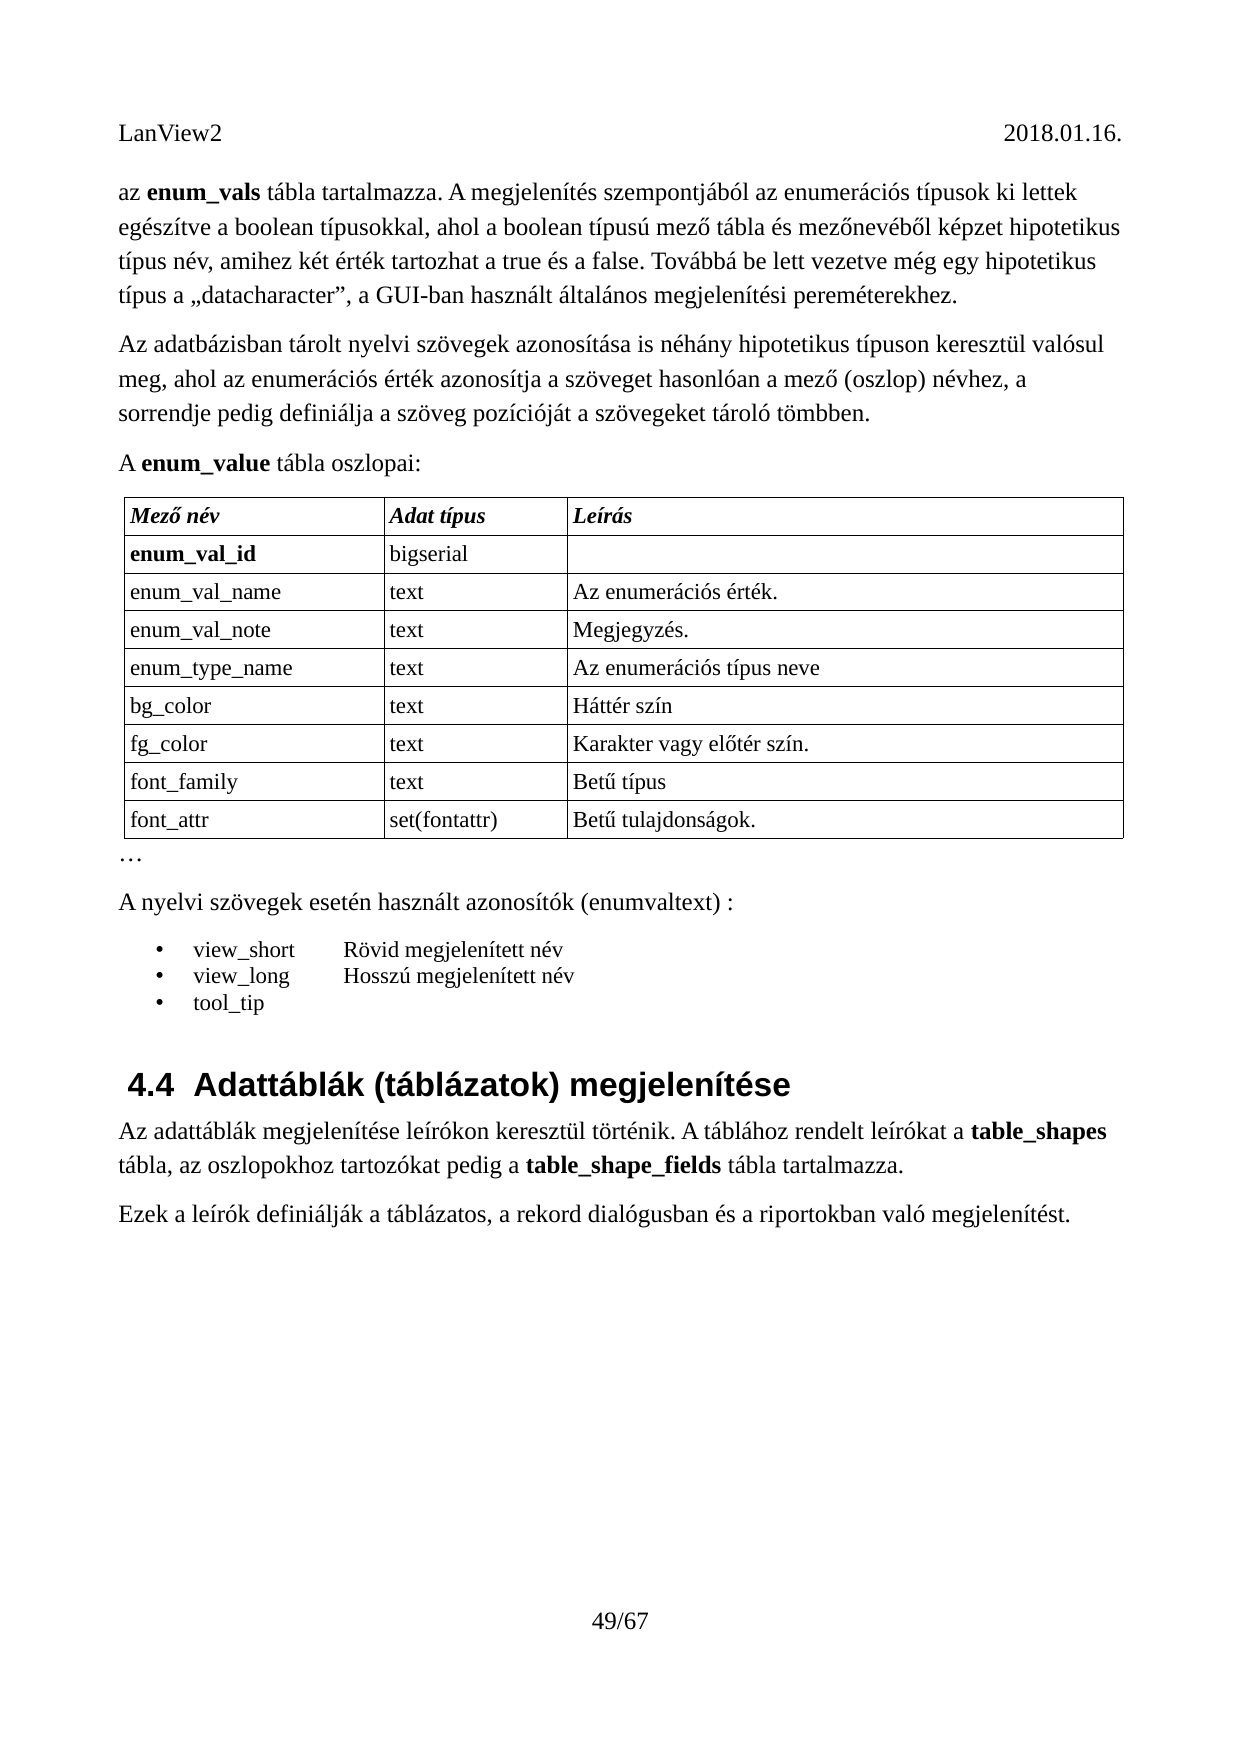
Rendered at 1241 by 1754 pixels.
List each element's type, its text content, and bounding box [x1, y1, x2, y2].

table_cell bigserial [385, 536, 567, 572]
table_cell Az enumerációs érték. [568, 574, 1123, 610]
table_cell text [385, 574, 567, 610]
table_cell Háttér szín [568, 687, 1123, 724]
text A nyelvi szövegek esetén használt azonosítók (enumvaltext) : [118, 887, 1122, 916]
text Ezek a leírók definiálják a táblázatos, a rekord dialógusban és a riportokban való megjelenítést. [118, 1199, 1122, 1228]
table_cell Az enumerációs típus neve [568, 649, 1123, 686]
table_header Adat típus [385, 498, 567, 534]
table_cell enum_val_name [125, 574, 384, 610]
text Az adattáblák megjelenítése leírókon keresztül történik. A táblához rendelt leírókat a table_shapes tábla, az oszlopokhoz tartozókat pedig a table_shape_fields tábla tartalmazza. [118, 1116, 1122, 1179]
text Az adatbázisban tárolt nyelvi szövegek azonosítása is néhány hipotetikus típuson keresztül valósul meg, ahol az enumerációs érték azonosítja a szöveget hasonlóan a mező (oszlop) névhez, a sorrendje pedig definiálja a szöveg pozícióját a szövegeket tároló tömbben. [118, 329, 1122, 427]
table_cell Betű típus [568, 763, 1123, 800]
table_cell enum_val_id [125, 536, 384, 572]
table_cell enum_type_name [125, 649, 384, 686]
table_cell fg_color [125, 725, 384, 762]
list tool_tip [156, 989, 1122, 1015]
table_header Mező név [125, 498, 384, 534]
table_cell text [385, 611, 567, 648]
table_cell [568, 536, 1123, 572]
table_cell text [385, 649, 567, 686]
table_cell font_family [125, 763, 384, 800]
text … [118, 838, 1122, 867]
table_cell Megjegyzés. [568, 611, 1123, 648]
table_cell font_attr [125, 801, 384, 838]
table_cell bg_color [125, 687, 384, 724]
table_cell text [385, 763, 567, 800]
table_cell set(fontattr) [385, 801, 567, 838]
table_cell Karakter vagy előtér szín. [568, 725, 1123, 762]
subtitle Adattáblák (táblázatok) megjelenítése [118, 1065, 1122, 1103]
list view_short Rövid megjelenített név [156, 936, 1122, 962]
text az enum_vals tábla tartalmazza. A megjelenítés szempontjából az enumerációs típusok ki lettek egészítve a boolean típusokkal, ahol a boolean típusú mező tábla és mezőnevéből képzet hipotetikus típus név, amihez két érték tartozhat a true és a false. Továbbá be lett vezetve még egy hipotetikus típus a „datacharacter”, a GUI-ban használt általános megjelenítési pereméterekhez. [118, 177, 1122, 309]
table_cell text [385, 725, 567, 762]
table_cell text [385, 687, 567, 724]
text A enum_value tábla oszlopai: [118, 448, 1122, 476]
table_cell enum_val_note [125, 611, 384, 648]
list view_long Hosszú megjelenített név [156, 962, 1122, 989]
table_cell Betű tulajdonságok. [568, 801, 1123, 838]
table_header Leírás [568, 498, 1123, 534]
